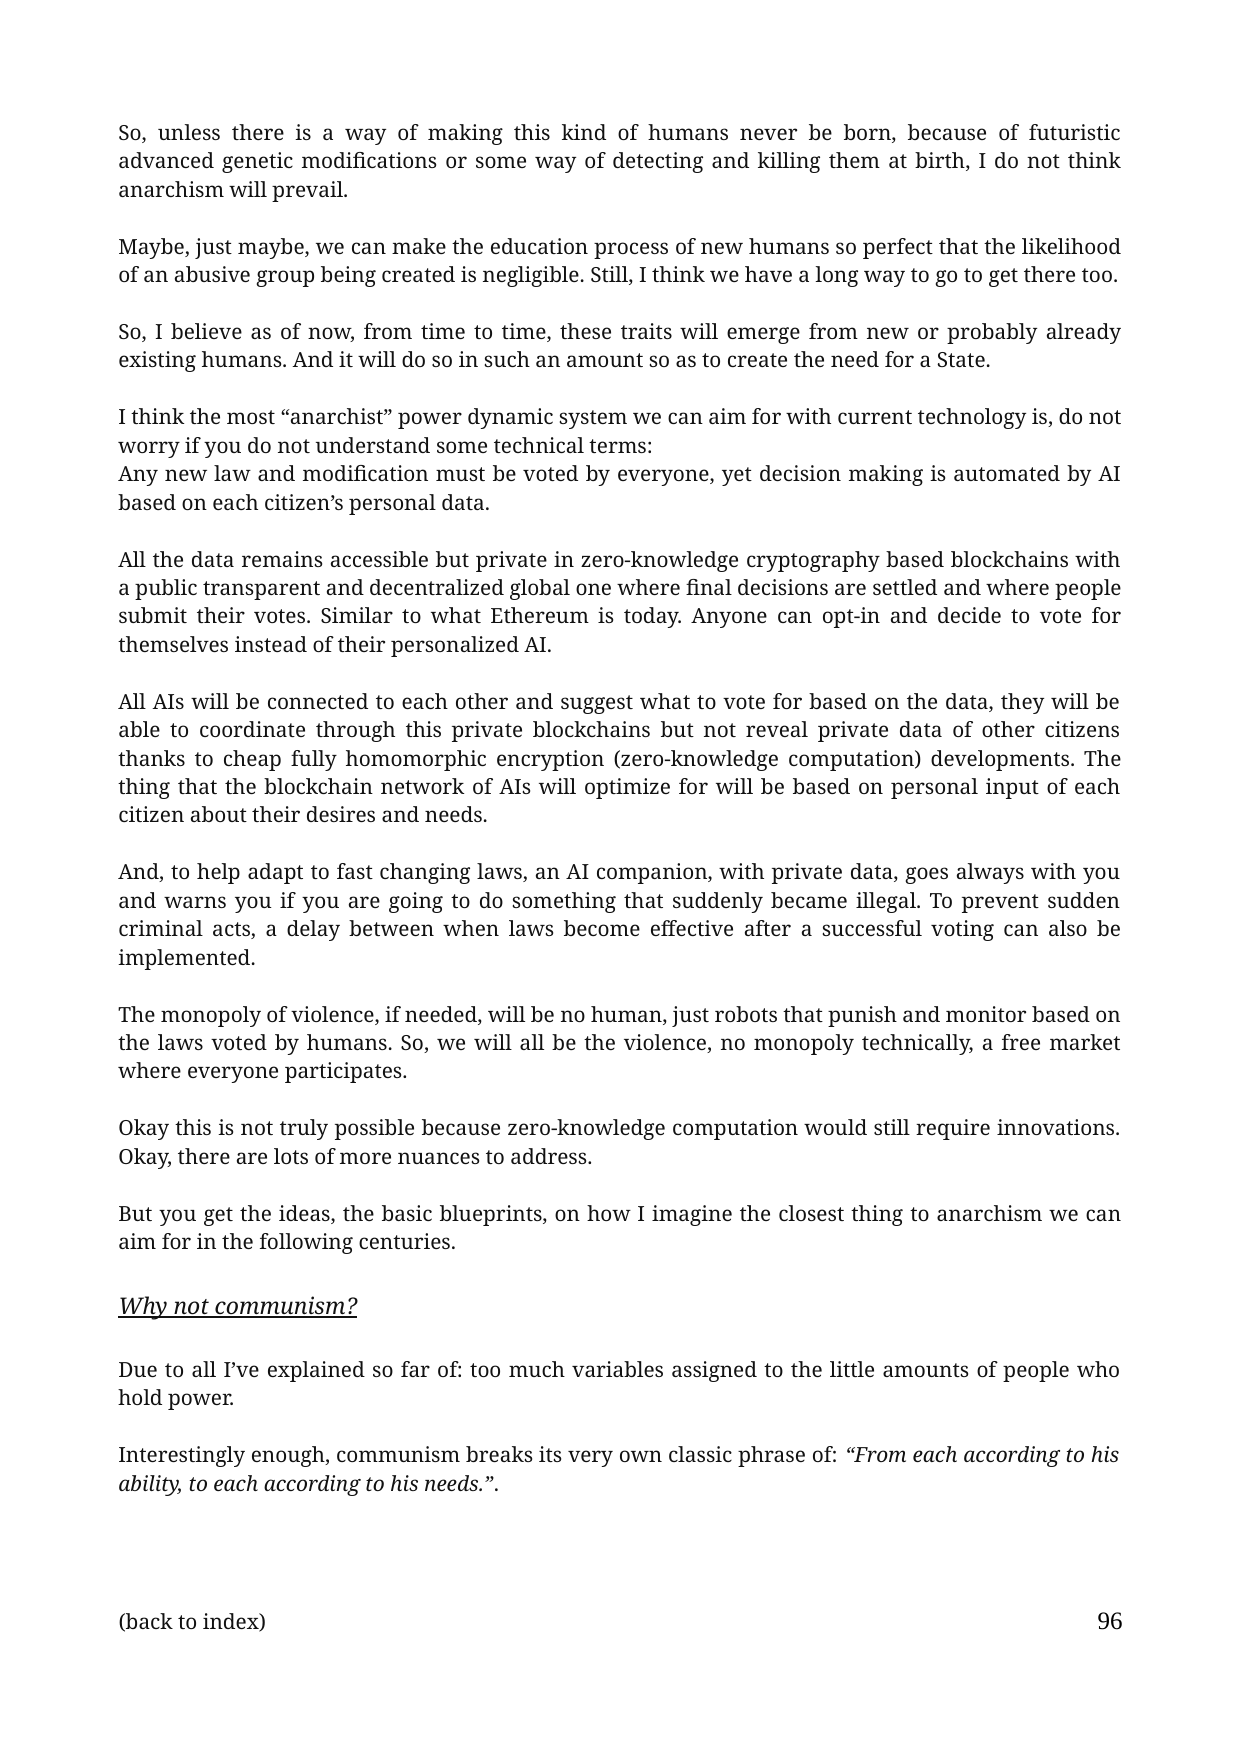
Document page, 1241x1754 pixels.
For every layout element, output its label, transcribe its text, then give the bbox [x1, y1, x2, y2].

text All AIs will be connected to each other and suggest what to vote for based on the data, they will be able to coordinate through this private blockchains but not reveal private data of other citizens thanks to cheap fully homomorphic encryption (zero-knowledge computation) developments. The thing that the blockchain network of AIs will optimize for will be based on personal input of each citizen about their desires and needs. [118, 687, 1122, 829]
text Maybe, just maybe, we can make the education process of new humans so perfect that the likelihood of an abusive group being created is negligible. Still, I think we have a long way to go to get there too. [118, 232, 1122, 289]
text And, to help adapt to fast changing laws, an AI companion, with private data, goes always with you and warns you if you are going to do something that suddenly became illegal. To prevent sudden criminal acts, a delay between when laws become effective after a successful voting can also be implemented. [118, 857, 1122, 971]
text So, I believe as of now, from time to time, these traits will emerge from new or probably already existing humans. And it will do so in such an amount so as to create the need for a State. [118, 317, 1122, 374]
text Any new law and modification must be voted by everyone, yet decision making is automated by AI based on each citizen’s personal data. [118, 459, 1122, 516]
text Due to all I’ve explained so far of: too much variables assigned to the little amounts of people who hold power. [118, 1355, 1122, 1412]
text Why not communism? [118, 1290, 1122, 1321]
text But you get the ideas, the basic blueprints, on how I imagine the closest thing to anarchism we can aim for in the following centuries. [118, 1199, 1122, 1256]
text So, unless there is a way of making this kind of humans never be born, because of futuristic advanced genetic modifications or some way of detecting and killing them at birth, I do not think anarchism will prevail. [118, 118, 1122, 203]
text I think the most “anarchist” power dynamic system we can aim for with current technology is, do not worry if you do not understand some technical terms: [118, 402, 1122, 459]
text Interestingly enough, communism breaks its very own classic phrase of: “From each according to his ability, to each according to his needs.”. [118, 1440, 1122, 1497]
text The monopoly of violence, if needed, will be no human, just robots that punish and monitor based on the laws voted by humans. So, we will all be the violence, no monopoly technically, a free market where everyone participates. [118, 1000, 1122, 1085]
text Okay this is not truly possible because zero-knowledge computation would still require innovations. Okay, there are lots of more nuances to address. [118, 1113, 1122, 1170]
text All the data remains accessible but private in zero-knowledge cryptography based blockchains with a public transparent and decentralized global one where final decisions are settled and where people submit their votes. Similar to what Ethereum is today. Anyone can opt-in and decide to vote for themselves instead of their personalized AI. [118, 545, 1122, 658]
